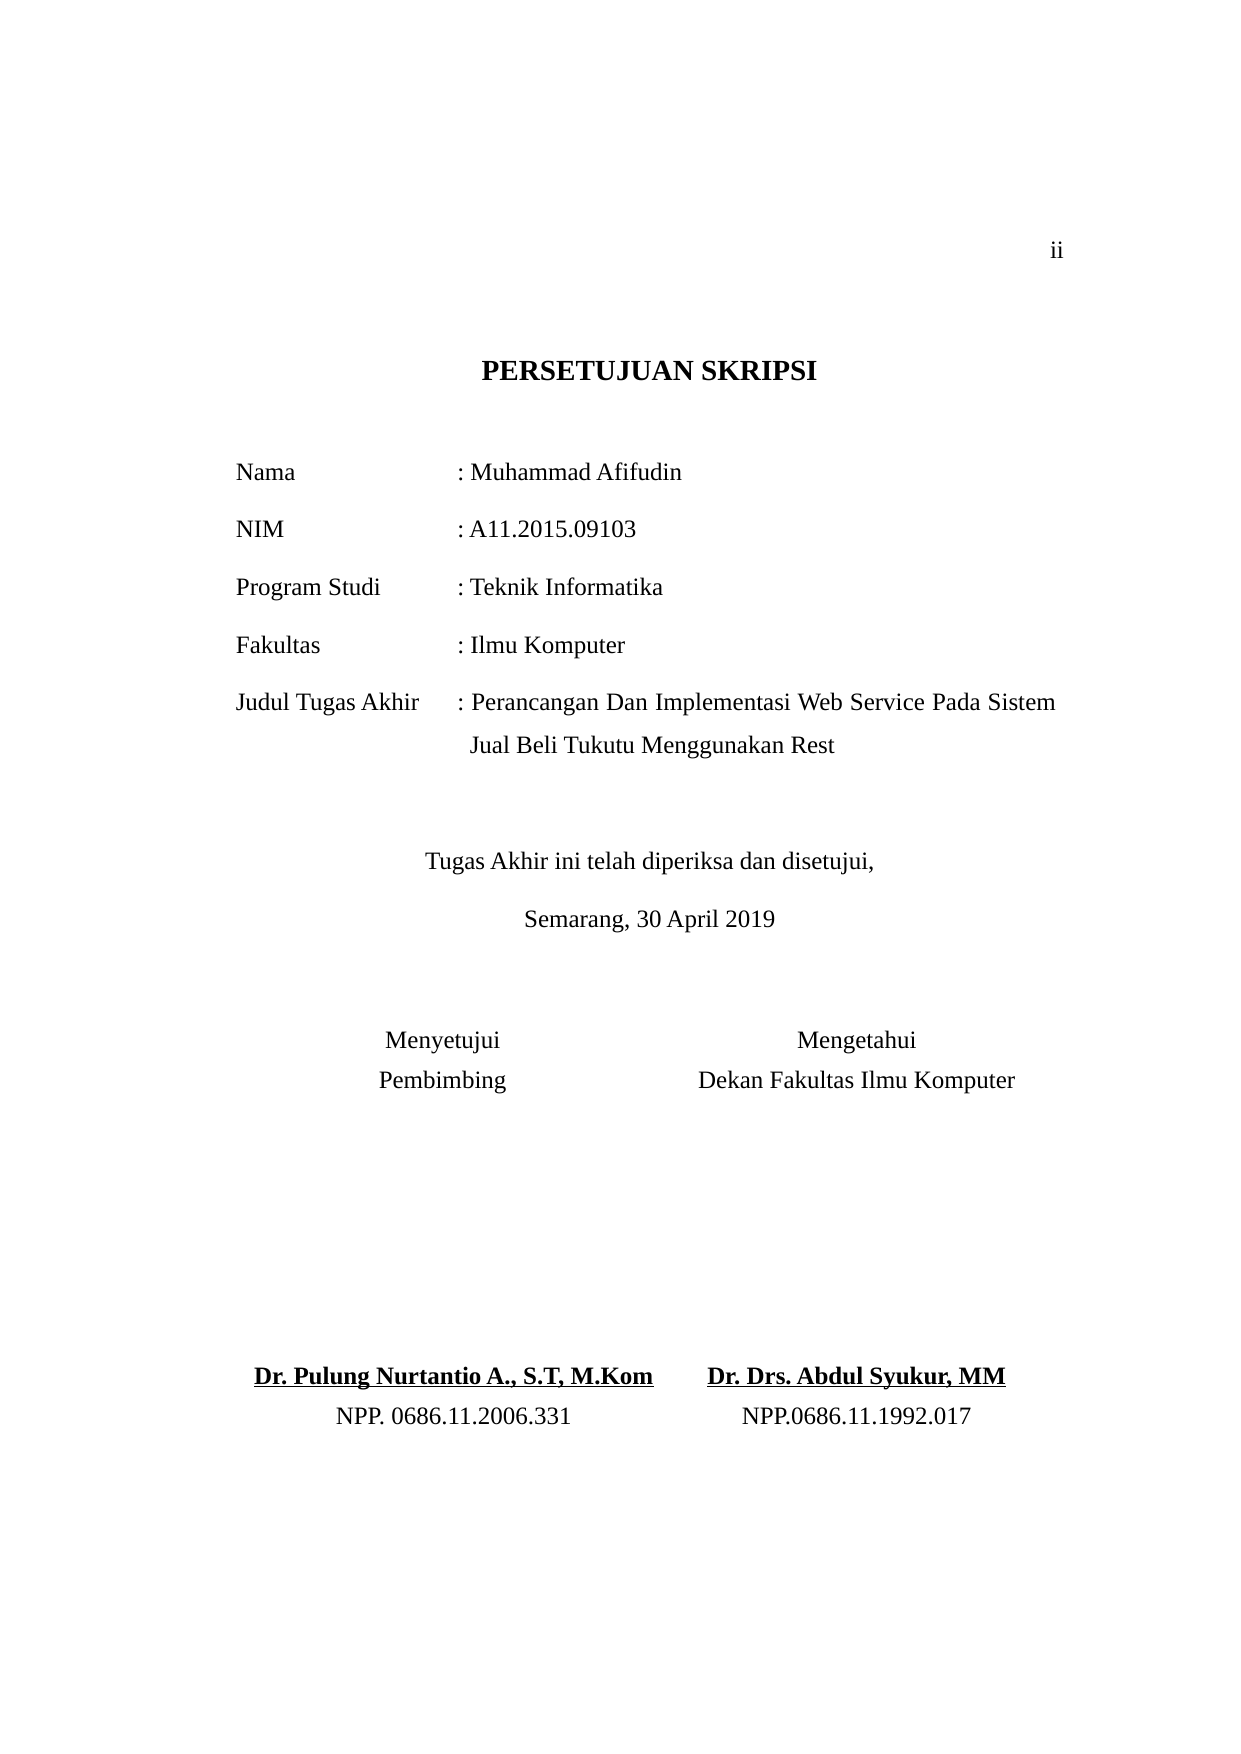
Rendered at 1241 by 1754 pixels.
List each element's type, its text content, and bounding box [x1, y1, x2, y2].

text Semarang, 30 April 2019 [236, 904, 1063, 932]
table_cell [236, 1100, 649, 1355]
table_cell [649, 1100, 1063, 1355]
table_cell NPP.0686.11.1992.017 [649, 1396, 1063, 1436]
table_cell NPP. 0686.11.2006.331 [236, 1396, 649, 1436]
text Nama : Muhammad Afifudin [236, 457, 1063, 485]
text Fakultas : Ilmu Komputer [236, 630, 1063, 658]
text Program Studi : Teknik Informatika [236, 572, 1063, 601]
table_header Menyetujui [236, 1019, 649, 1059]
table_cell Dekan Fakultas Ilmu Komputer [649, 1059, 1063, 1099]
text Judul Tugas Akhir : Perancangan Dan Implementasi Web Service Pada Sistem Jual Beli Tukutu Menggunakan Rest [236, 687, 1063, 759]
table_cell Pembimbing [236, 1059, 649, 1099]
subtitle PERSETUJUAN SKRIPSI [236, 353, 1063, 386]
table_cell Dr. Pulung Nurtantio A., S.T, M.Kom [236, 1355, 649, 1396]
table_cell Dr. Drs. Abdul Syukur, MM [649, 1355, 1063, 1396]
text Tugas Akhir ini telah diperiksa dan disetujui, [236, 846, 1063, 875]
table_header Mengetahui [649, 1019, 1063, 1059]
text NIM : A11.2015.09103 [236, 514, 1063, 543]
